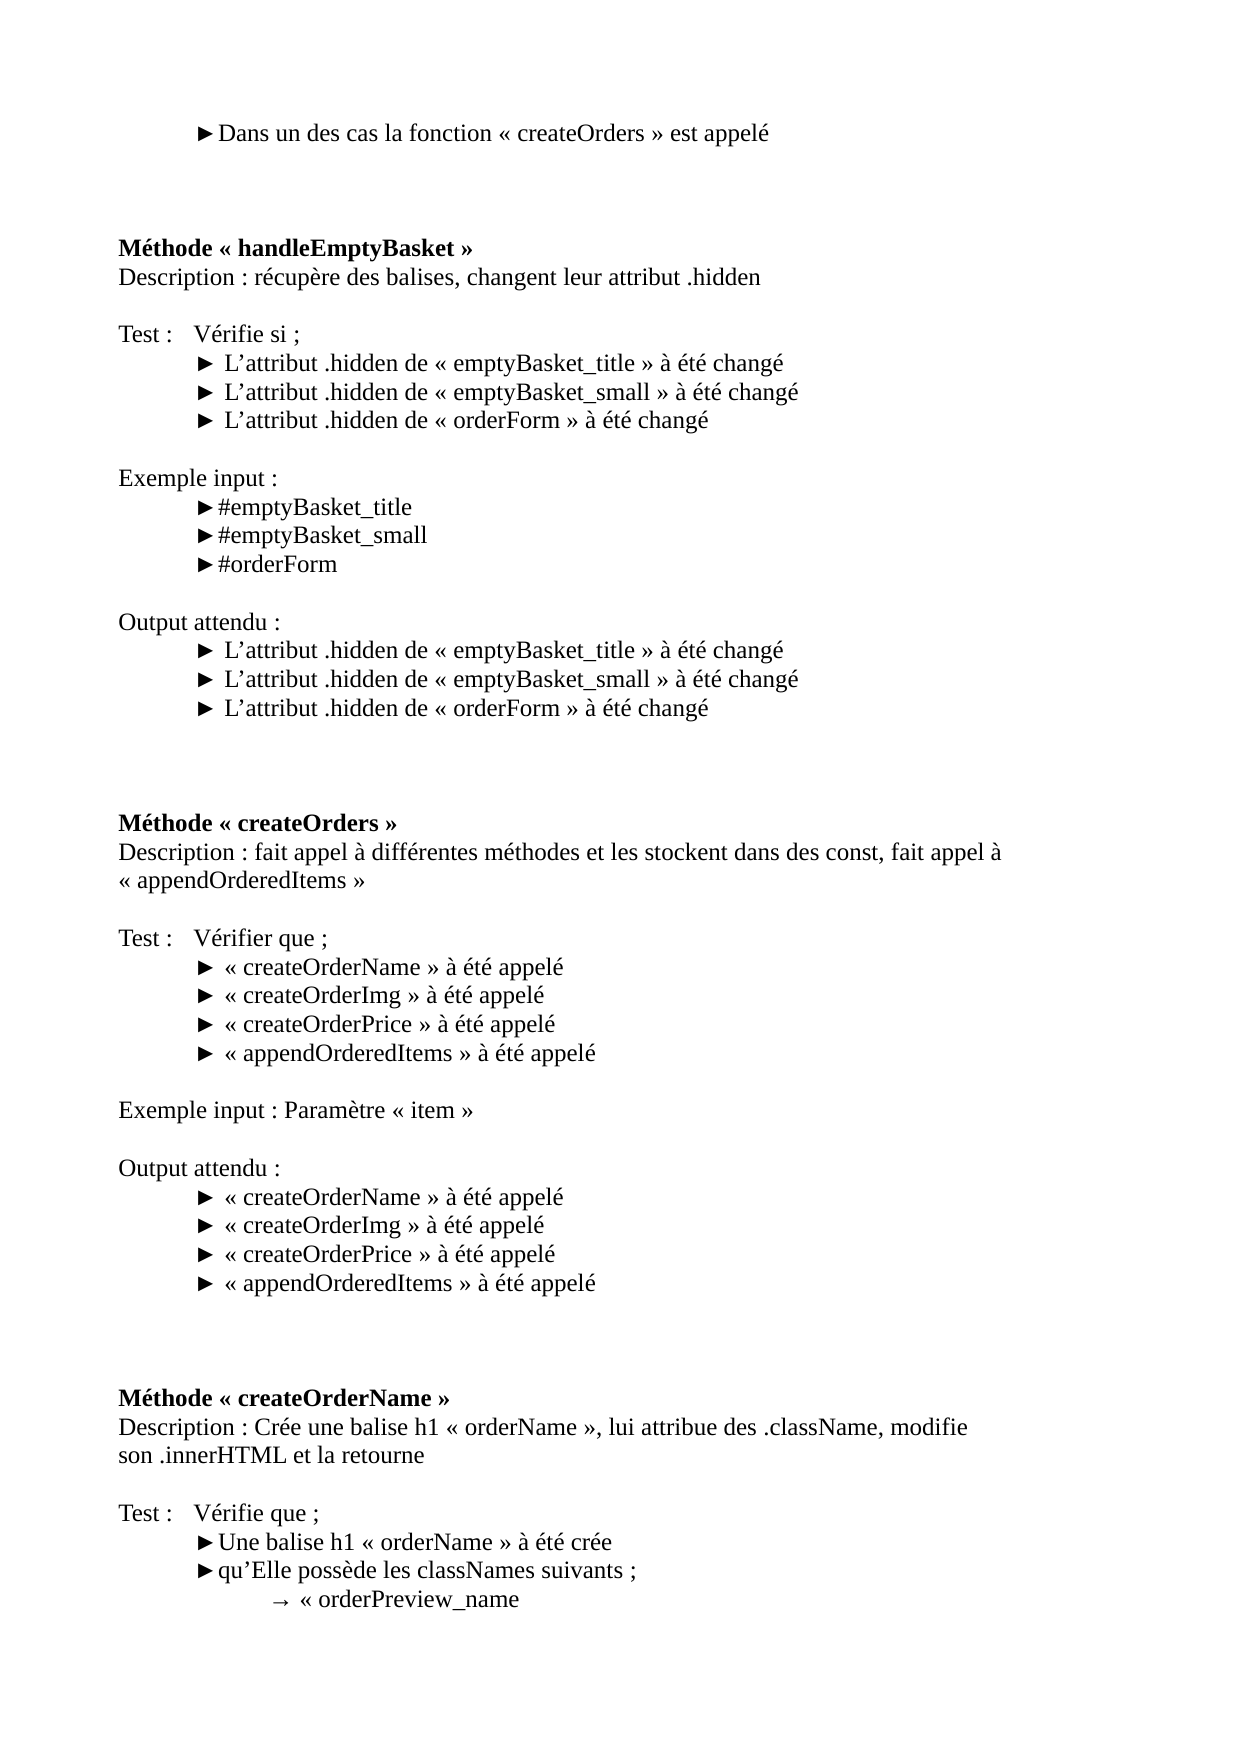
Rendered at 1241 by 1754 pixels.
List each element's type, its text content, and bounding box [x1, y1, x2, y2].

text Méthode « createOrders » [118, 808, 1122, 837]
text ► L’attribut .hidden de « orderForm » à été changé [118, 693, 1122, 722]
text ► « createOrderName » à été appelé [118, 1182, 1122, 1211]
text ► L’attribut .hidden de « emptyBasket_title » à été changé [118, 348, 1122, 377]
text Output attendu : [118, 1153, 1122, 1182]
text Description : fait appel à différentes méthodes et les stockent dans des const, fait appel à « appendOrderedItems » Test : Vérifier que ; [118, 837, 1122, 952]
text ► « createOrderPrice » à été appelé [118, 1009, 1122, 1038]
text Description : Crée une balise h1 « orderName », lui attribue des .className, modifie son .innerHTML et la retourne Test : Vérifie que ; [118, 1412, 1122, 1527]
text ►qu’Elle possède les classNames suivants ; [118, 1556, 1122, 1584]
text ►#orderForm [118, 549, 1122, 578]
text ► L’attribut .hidden de « emptyBasket_small » à été changé [118, 377, 1122, 406]
text ► « createOrderImg » à été appelé [118, 981, 1122, 1009]
text Méthode « createOrderName » [118, 1383, 1122, 1412]
text ►#emptyBasket_small [118, 521, 1122, 549]
text ►#emptyBasket_title [118, 492, 1122, 521]
text ► « createOrderName » à été appelé [118, 952, 1122, 981]
text → « orderPreview_name [118, 1584, 1122, 1613]
text ► « appendOrderedItems » à été appelé Exemple input : Paramètre « item » [118, 1038, 1122, 1124]
text ► « createOrderImg » à été appelé [118, 1211, 1122, 1239]
text Description : récupère des balises, changent leur attribut .hidden Test : Vérifie si ; [118, 262, 1122, 348]
text ► L’attribut .hidden de « emptyBasket_small » à été changé [118, 664, 1122, 693]
text ►Une balise h1 « orderName » à été crée [118, 1527, 1122, 1556]
text ► « createOrderPrice » à été appelé [118, 1239, 1122, 1268]
text Méthode « handleEmptyBasket » [118, 233, 1122, 262]
text ► « appendOrderedItems » à été appelé [118, 1268, 1122, 1297]
text ► L’attribut .hidden de « orderForm » à été changé Exemple input : [118, 406, 1122, 492]
text ► L’attribut .hidden de « emptyBasket_title » à été changé [118, 636, 1122, 664]
text Output attendu : [118, 607, 1122, 636]
text ►Dans un des cas la fonction « createOrders » est appelé [118, 118, 1122, 147]
